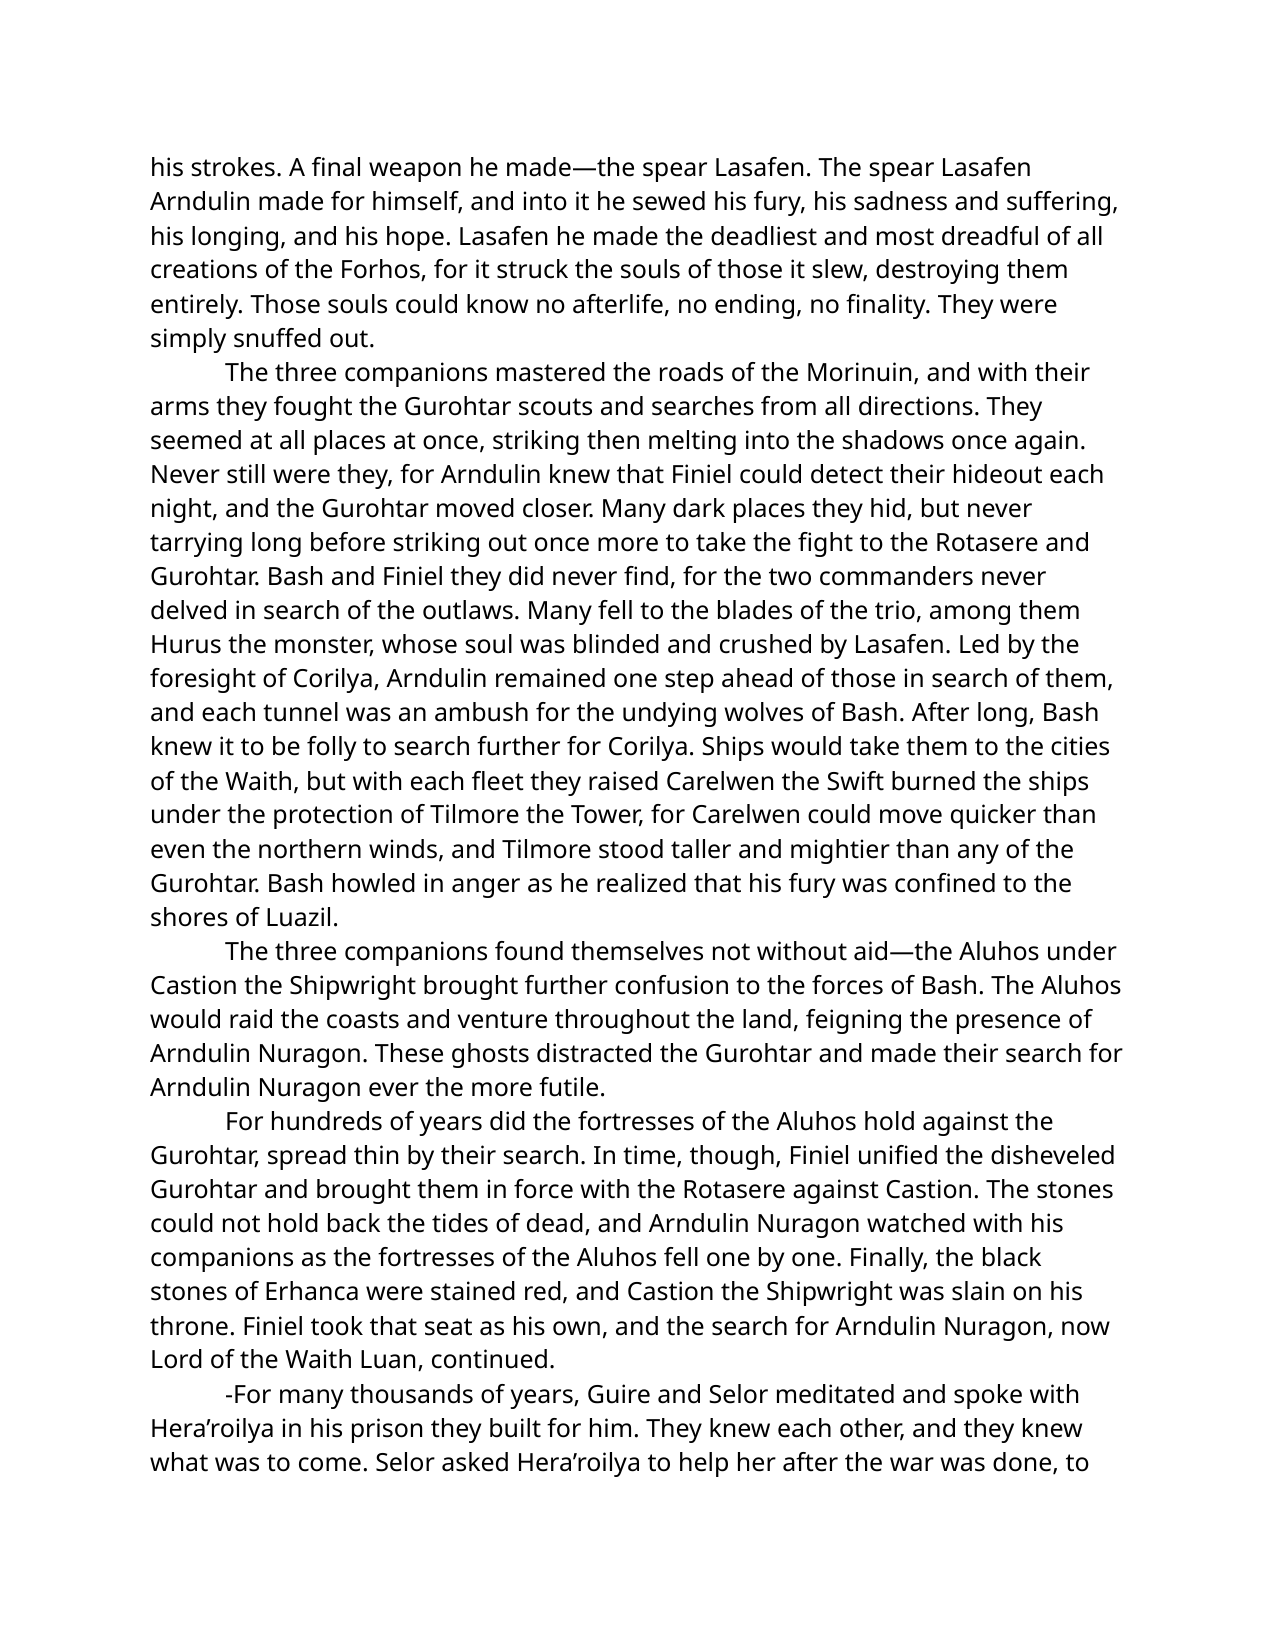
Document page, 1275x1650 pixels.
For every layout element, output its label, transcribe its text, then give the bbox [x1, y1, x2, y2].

text The three companions found themselves not without aid—the Aluhos under Castion the Shipwright brought further confusion to the forces of Bash. The Aluhos would raid the coasts and venture throughout the land, feigning the presence of Arndulin Nuragon. These ghosts distracted the Gurohtar and made their search for Arndulin Nuragon ever the more futile. [150, 933, 1125, 1104]
text For hundreds of years did the fortresses of the Aluhos hold against the Gurohtar, spread thin by their search. In time, though, Finiel unified the disheveled Gurohtar and brought them in force with the Rotasere against Castion. The stones could not hold back the tides of dead, and Arndulin Nuragon watched with his companions as the fortresses of the Aluhos fell one by one. Finally, the black stones of Erhanca were stained red, and Castion the Shipwright was slain on his throne. Finiel took that seat as his own, and the search for Arndulin Nuragon, now Lord of the Waith Luan, continued. [150, 1104, 1125, 1376]
text his strokes. A final weapon he made—the spear Lasafen. The spear Lasafen Arndulin made for himself, and into it he sewed his fury, his sadness and suffering, his longing, and his hope. Lasafen he made the deadliest and most dreadful of all creations of the Forhos, for it struck the souls of those it slew, destroying them entirely. Those souls could know no afterlife, no ending, no finality. They were simply snuffed out. [150, 150, 1125, 354]
text The three companions mastered the roads of the Morinuin, and with their arms they fought the Gurohtar scouts and searches from all directions. They seemed at all places at once, striking then melting into the shadows once again. Never still were they, for Arndulin knew that Finiel could detect their hideout each night, and the Gurohtar moved closer. Many dark places they hid, but never tarrying long before striking out once more to take the fight to the Rotasere and Gurohtar. Bash and Finiel they did never find, for the two commanders never delved in search of the outlaws. Many fell to the blades of the trio, among them Hurus the monster, whose soul was blinded and crushed by Lasafen. Led by the foresight of Corilya, Arndulin remained one step ahead of those in search of them, and each tunnel was an ambush for the undying wolves of Bash. After long, Bash knew it to be folly to search further for Corilya. Ships would take them to the cities of the Waith, but with each fleet they raised Carelwen the Swift burned the ships under the protection of Tilmore the Tower, for Carelwen could move quicker than even the northern winds, and Tilmore stood taller and mightier than any of the Gurohtar. Bash howled in anger as he realized that his fury was confined to the shores of Luazil. [150, 354, 1125, 933]
text -For many thousands of years, Guire and Selor meditated and spoke with Hera’roilya in his prison they built for him. They knew each other, and they knew what was to come. Selor asked Hera’roilya to help her after the war was done, to [150, 1376, 1125, 1478]
